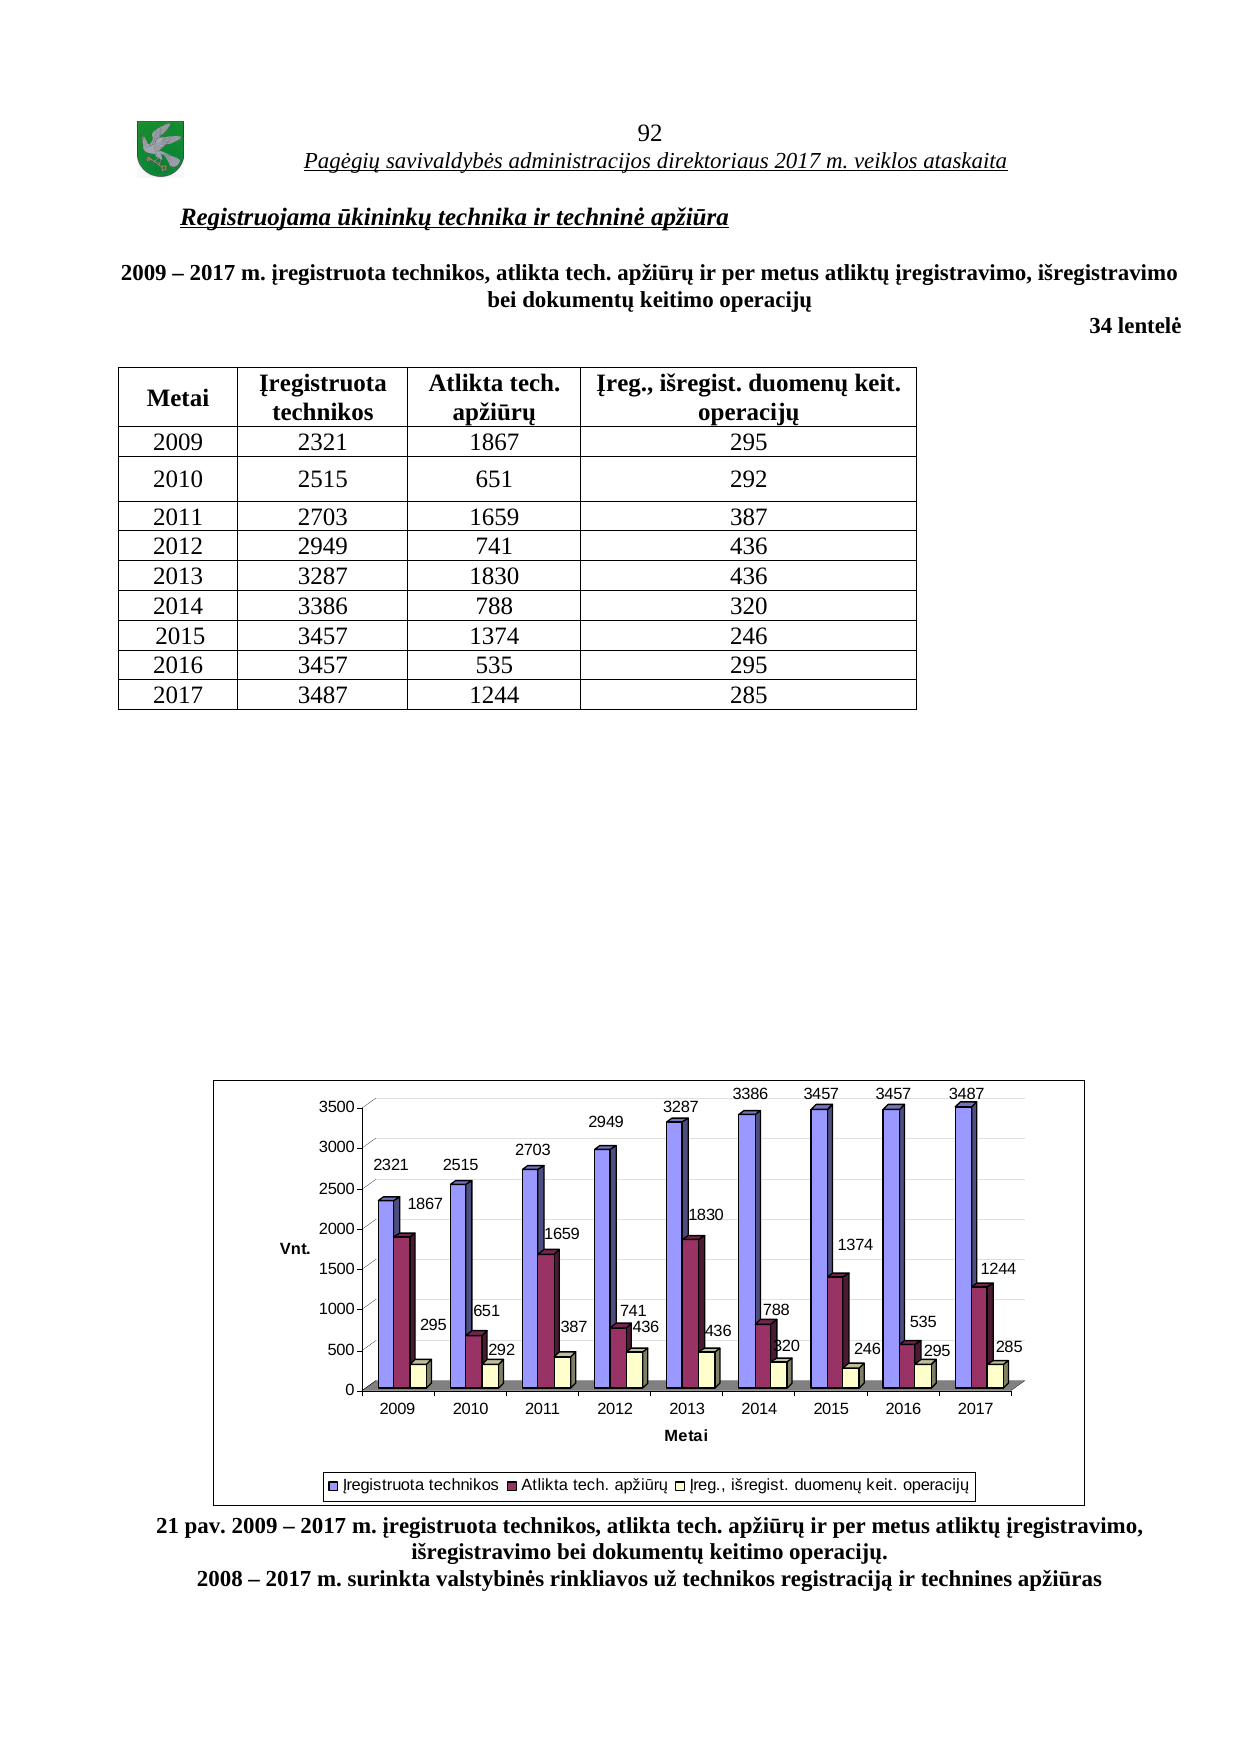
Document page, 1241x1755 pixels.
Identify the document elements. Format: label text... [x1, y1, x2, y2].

table_cell 2017 [119, 680, 237, 709]
table_cell 1830 [408, 561, 580, 590]
table_cell 295 [581, 427, 916, 456]
text Registruojama ūkininkų technika ir techninė apžiūra [118, 202, 1181, 231]
table_cell 2703 [238, 502, 407, 530]
table_cell 2011 [119, 502, 237, 530]
table_cell 741 [408, 531, 580, 560]
table_cell 295 [581, 651, 916, 679]
table_cell 535 [408, 651, 580, 679]
table_cell 387 [581, 502, 916, 530]
text 2008 – 2017 m. surinkta valstybinės rinkliavos už technikos registraciją ir technines apžiūras [118, 1564, 1181, 1591]
table_cell 2013 [119, 561, 237, 590]
table_cell 285 [581, 680, 916, 709]
table_cell 3287 [238, 561, 407, 590]
text 34 lentelė [118, 312, 1181, 338]
table_cell 2949 [238, 531, 407, 560]
table_header Metai [119, 368, 237, 426]
table_cell 3487 [238, 680, 407, 709]
table_header Įreg., išregist. duomenų keit. operacijų [581, 368, 916, 426]
table_cell 1244 [408, 680, 580, 709]
table_cell 1374 [408, 621, 580, 649]
table_cell 436 [581, 561, 916, 590]
table_cell 3457 [238, 651, 407, 679]
text 2009 – 2017 m. įregistruota technikos, atlikta tech. apžiūrų ir per metus atliktų įregistravimo, išregistravimo bei dokumentų keitimo operacijų [118, 259, 1181, 312]
table_cell 2012 [119, 531, 237, 560]
table_cell 320 [581, 591, 916, 620]
table_cell 3457 [238, 621, 407, 649]
text 21 pav. 2009 – 2017 m. įregistruota technikos, atlikta tech. apžiūrų ir per metus atliktų įregistravimo, išregistravimo bei dokumentų keitimo operacijų. [118, 1512, 1181, 1564]
table_cell 1867 [408, 427, 580, 456]
table_cell 2321 [238, 427, 407, 456]
table_cell 2015 [119, 621, 237, 649]
table_cell 2016 [119, 651, 237, 679]
table_cell 2010 [119, 457, 237, 501]
table_cell 2014 [119, 591, 237, 620]
table_cell 651 [408, 457, 580, 501]
table_cell 436 [581, 531, 916, 560]
table_cell 1659 [408, 502, 580, 530]
table_cell 2009 [119, 427, 237, 456]
table_cell 246 [581, 621, 916, 649]
table_cell 3386 [238, 591, 407, 620]
table_cell 788 [408, 591, 580, 620]
table_header Įregistruota technikos [238, 368, 407, 426]
table_cell 292 [581, 457, 916, 501]
table_header Atlikta tech. apžiūrų [408, 368, 580, 426]
table_cell 2515 [238, 457, 407, 501]
